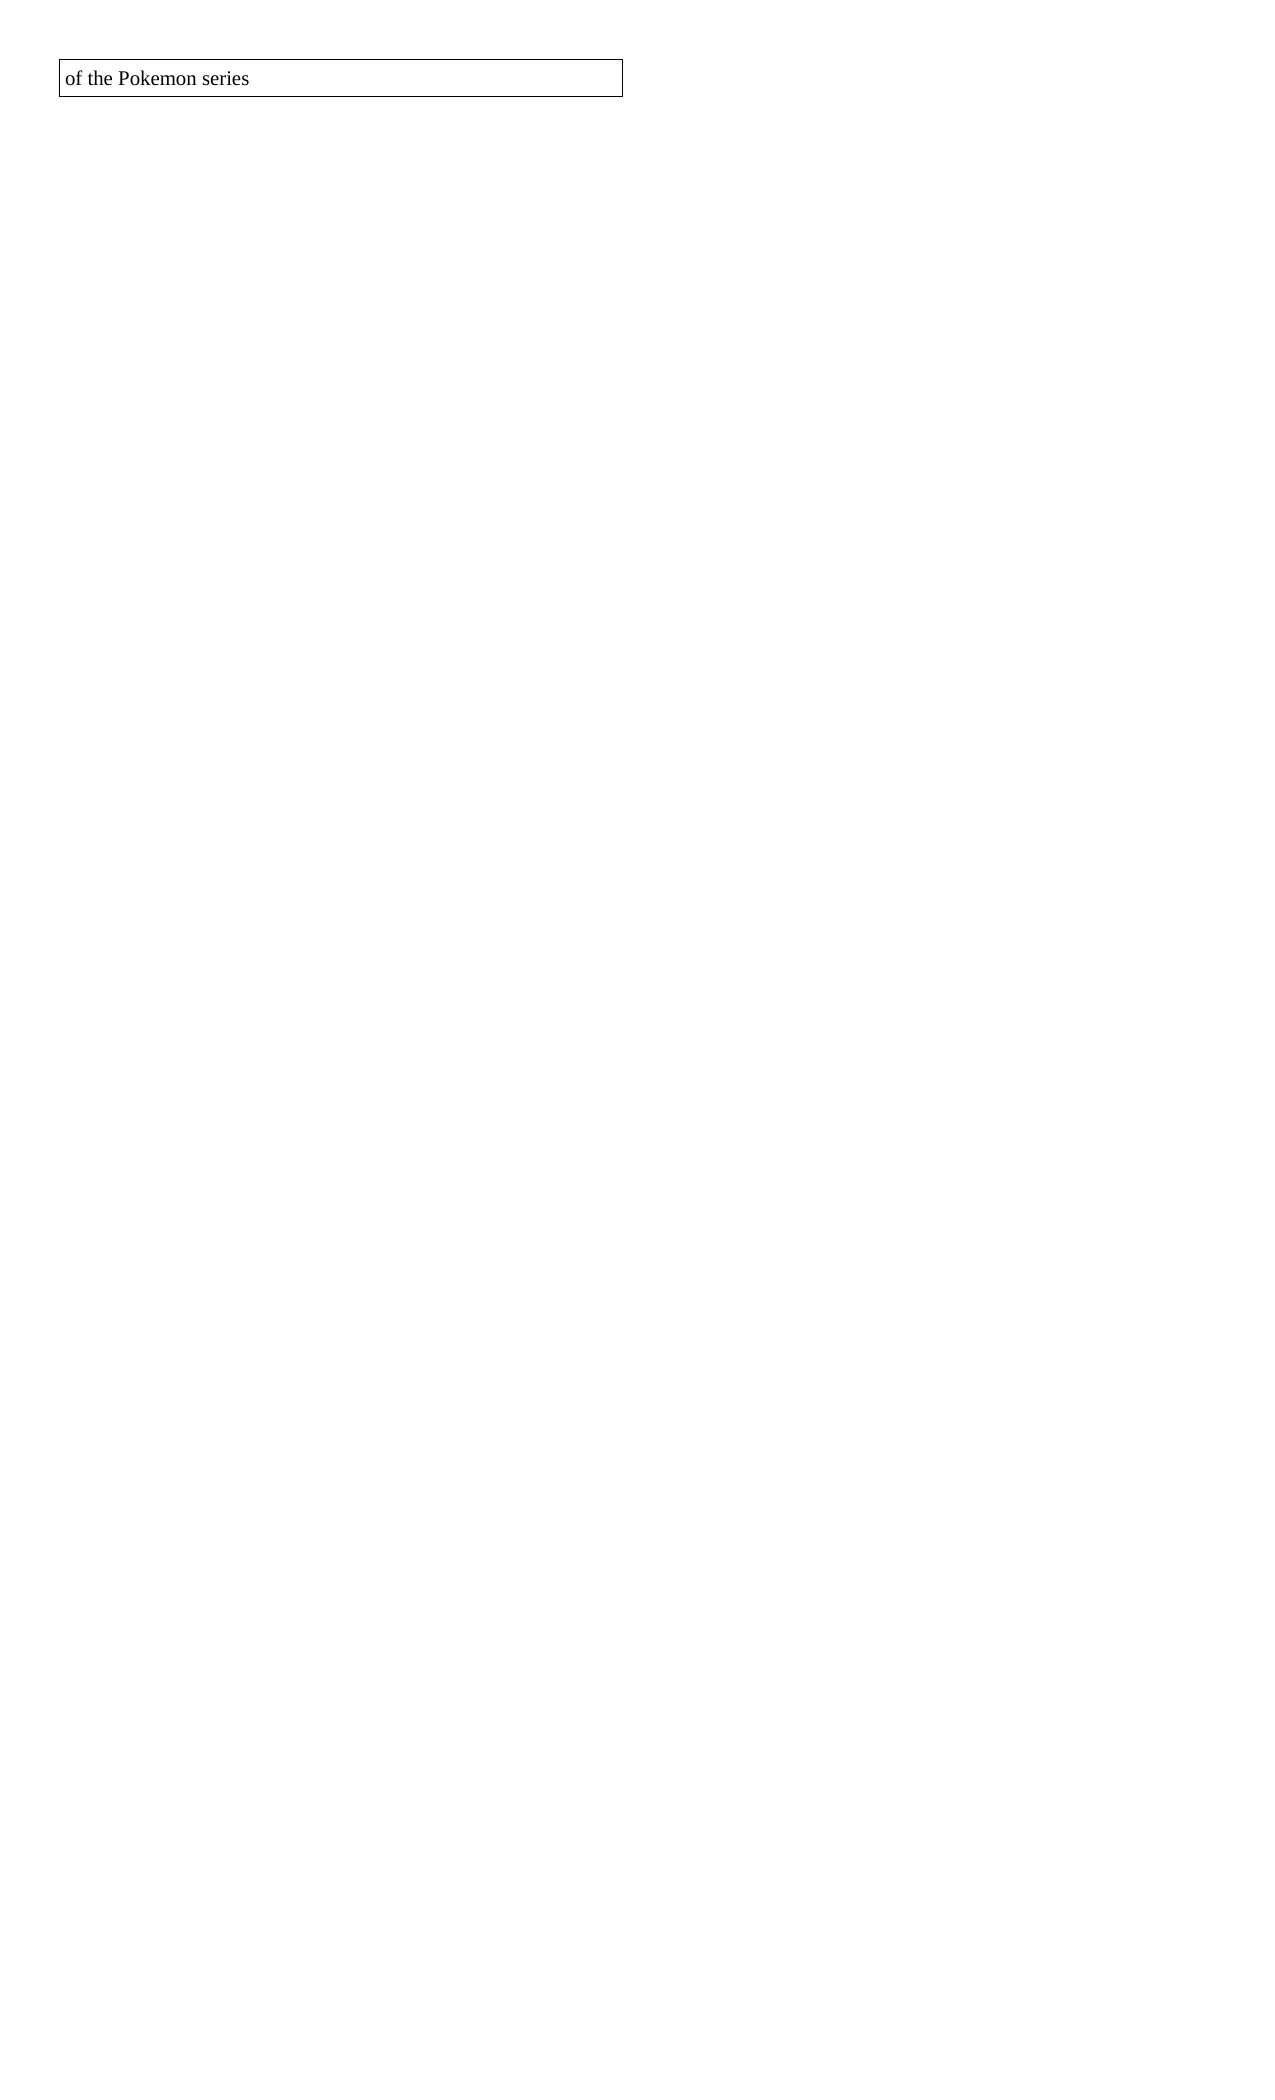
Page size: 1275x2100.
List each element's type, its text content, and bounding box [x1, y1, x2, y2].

table_header of the Pokemon series [60, 60, 622, 96]
